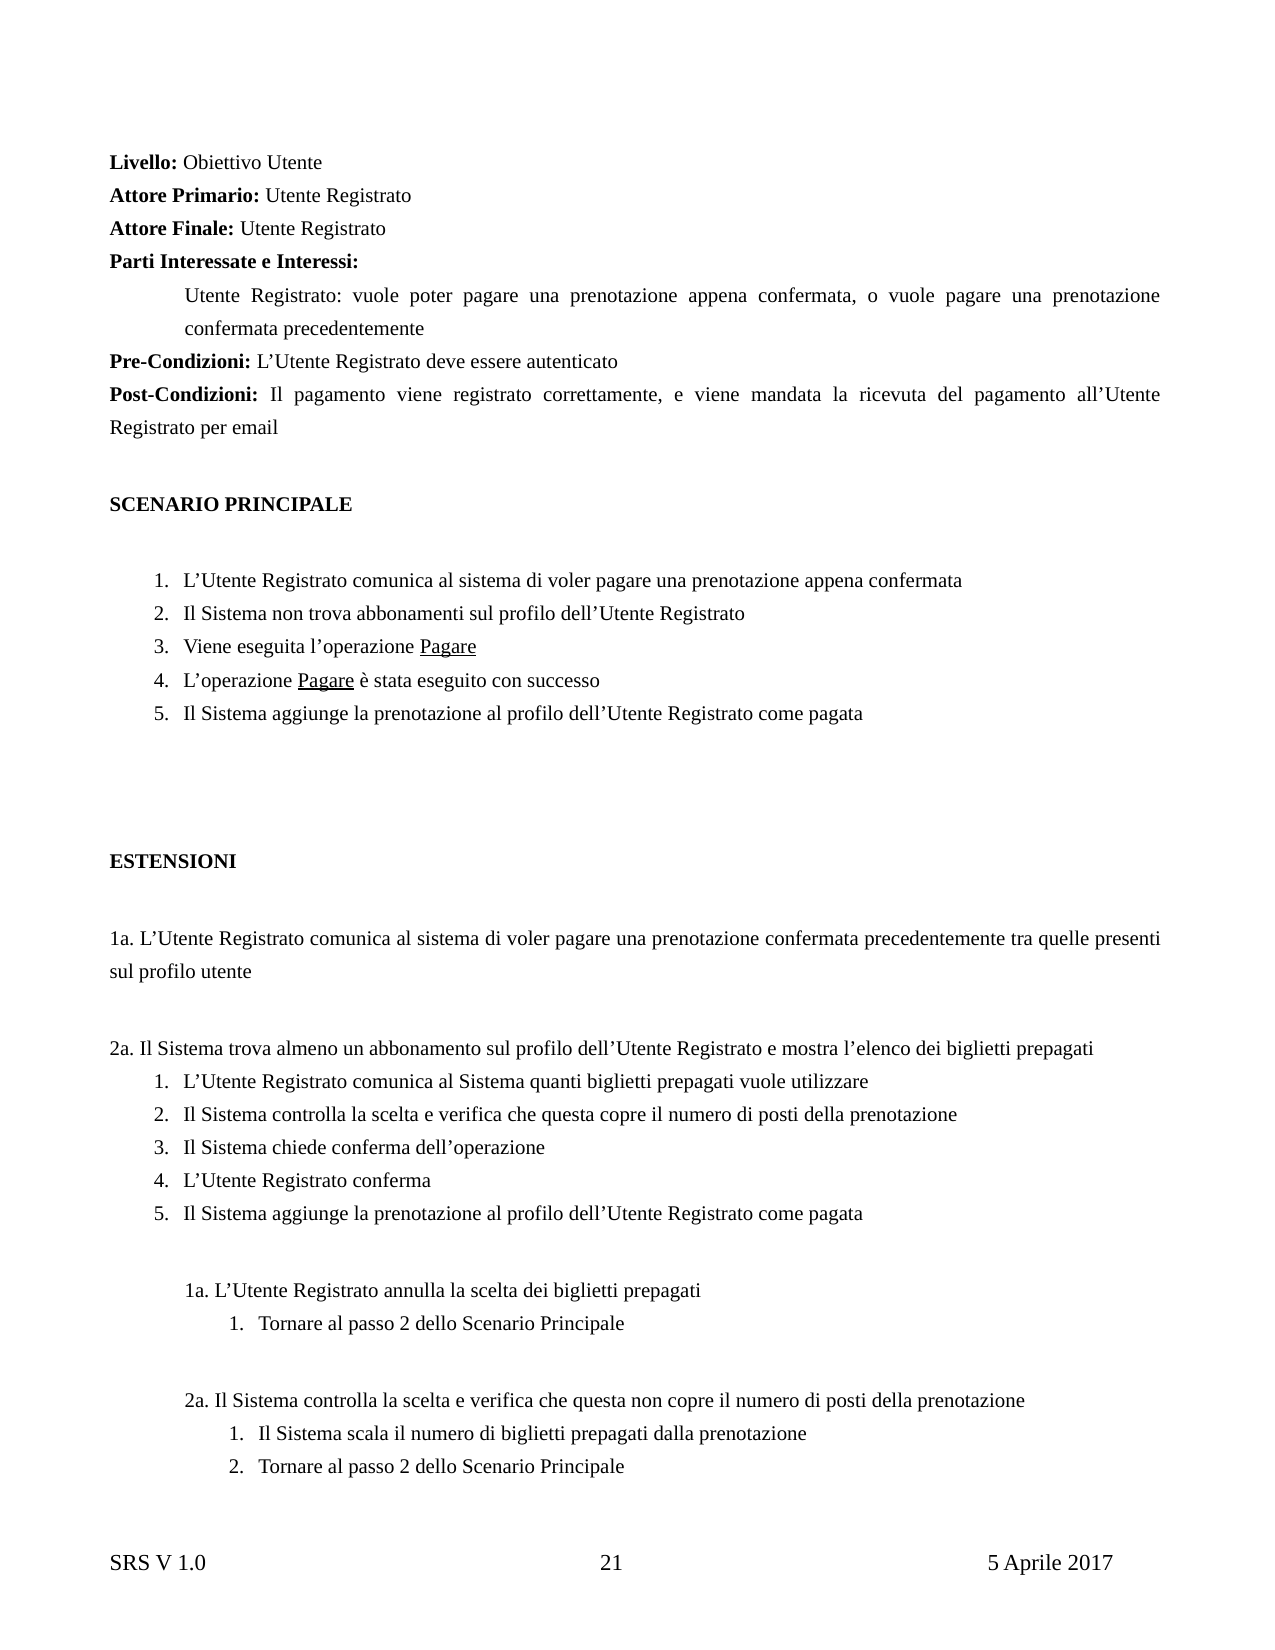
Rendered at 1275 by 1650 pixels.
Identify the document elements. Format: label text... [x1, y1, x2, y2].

text SCENARIO PRINCIPALE [109, 492, 1162, 516]
list Il Sistema aggiunge la prenotazione al profilo dell’Utente Registrato come pagata [153, 701, 1162, 725]
list L’Utente Registrato comunica al sistema di voler pagare una prenotazione appena confermata [153, 568, 1162, 592]
text Post-Condizioni: Il pagamento viene registrato correttamente, e viene mandata la ricevuta del pagamento all’Utente Registrato per email [109, 382, 1162, 439]
list Tornare al passo 2 dello Scenario Principale [228, 1454, 1162, 1478]
text 1a. L’Utente Registrato annulla la scelta dei biglietti prepagati [109, 1278, 1162, 1302]
text Attore Finale: Utente Registrato [109, 216, 1162, 240]
text Livello: Obiettivo Utente [109, 150, 1162, 174]
list Tornare al passo 2 dello Scenario Principale [228, 1311, 1162, 1335]
list L’Utente Registrato conferma [153, 1168, 1162, 1192]
list Il Sistema chiede conferma dell’operazione [153, 1135, 1162, 1159]
list L’Utente Registrato comunica al Sistema quanti biglietti prepagati vuole utilizzare [153, 1069, 1162, 1093]
list Il Sistema aggiunge la prenotazione al profilo dell’Utente Registrato come pagata [153, 1201, 1162, 1225]
text Parti Interessate e Interessi: [109, 249, 1162, 273]
text Pre-Condizioni: L’Utente Registrato deve essere autenticato [109, 349, 1162, 373]
text ESTENSIONI [109, 849, 1162, 873]
list Viene eseguita l’operazione Pagare [153, 634, 1162, 658]
text 2a. Il Sistema controlla la scelta e verifica che questa non copre il numero di posti della prenotazione [184, 1388, 1162, 1412]
list L’operazione Pagare è stata eseguito con successo [153, 667, 1162, 692]
text 2a. Il Sistema trova almeno un abbonamento sul profilo dell’Utente Registrato e mostra l’elenco dei biglietti prepagati [109, 1036, 1162, 1060]
list Il Sistema controlla la scelta e verifica che questa copre il numero di posti della prenotazione [153, 1102, 1162, 1126]
text Utente Registrato: vuole poter pagare una prenotazione appena confermata, o vuole pagare una prenotazione confermata precedentemente [184, 282, 1162, 340]
text 1a. L’Utente Registrato comunica al sistema di voler pagare una prenotazione confermata precedentemente tra quelle presenti sul profilo utente [109, 926, 1162, 983]
list Il Sistema scala il numero di biglietti prepagati dalla prenotazione [228, 1421, 1162, 1445]
list Il Sistema non trova abbonamenti sul profilo dell’Utente Registrato [153, 601, 1162, 625]
text Attore Primario: Utente Registrato [109, 183, 1162, 207]
